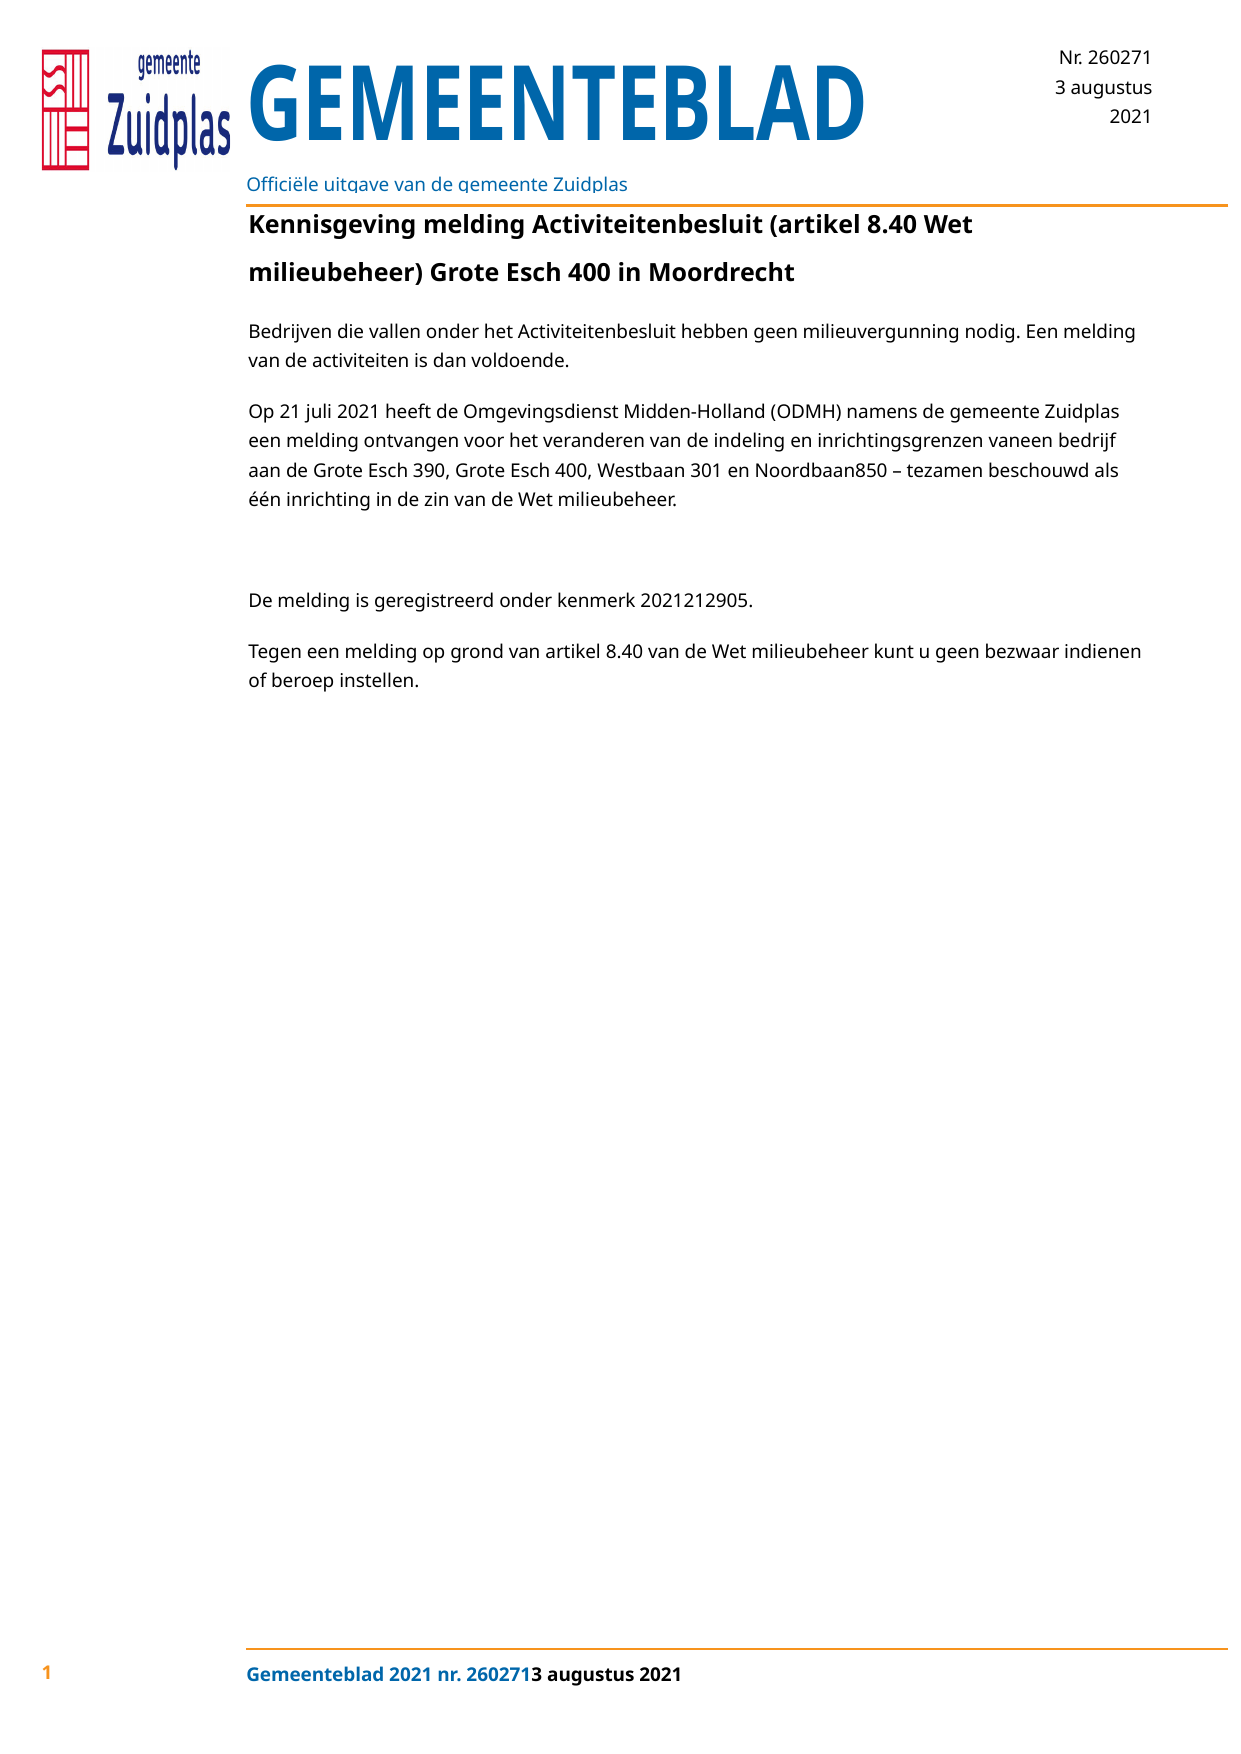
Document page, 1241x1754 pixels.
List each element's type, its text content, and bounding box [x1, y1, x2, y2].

text Bedrijven die vallen onder het Activiteitenbesluit hebben geen milieuvergunning nodig. Een melding van de activiteiten is dan voldoende. [248, 318, 1152, 373]
text Kennisgeving melding Activiteitenbesluit (artikel 8.40 Wet milieubeheer) Grote Esch 400 in Moordrecht [248, 207, 1152, 288]
text Tegen een melding op grond van artikel 8.40 van de Wet milieubeheer kunt u geen bezwaar indienen of beroep instellen. [248, 638, 1152, 693]
picture [41, 47, 231, 172]
text De melding is geregistreerd onder kenmerk 2021212905. [248, 587, 1152, 613]
text Op 21 juli 2021 heeft de Omgevingsdienst Midden-Holland (ODMH) namens de gemeente Zuidplas een melding ontvangen voor het veranderen van de indeling en inrichtingsgrenzen vaneen bedrijf aan de Grote Esch 390, Grote Esch 400, Westbaan 301 en Noordbaan850 – tezamen beschouwd als één inrichting in de zin van de Wet milieubeheer. [248, 398, 1152, 512]
